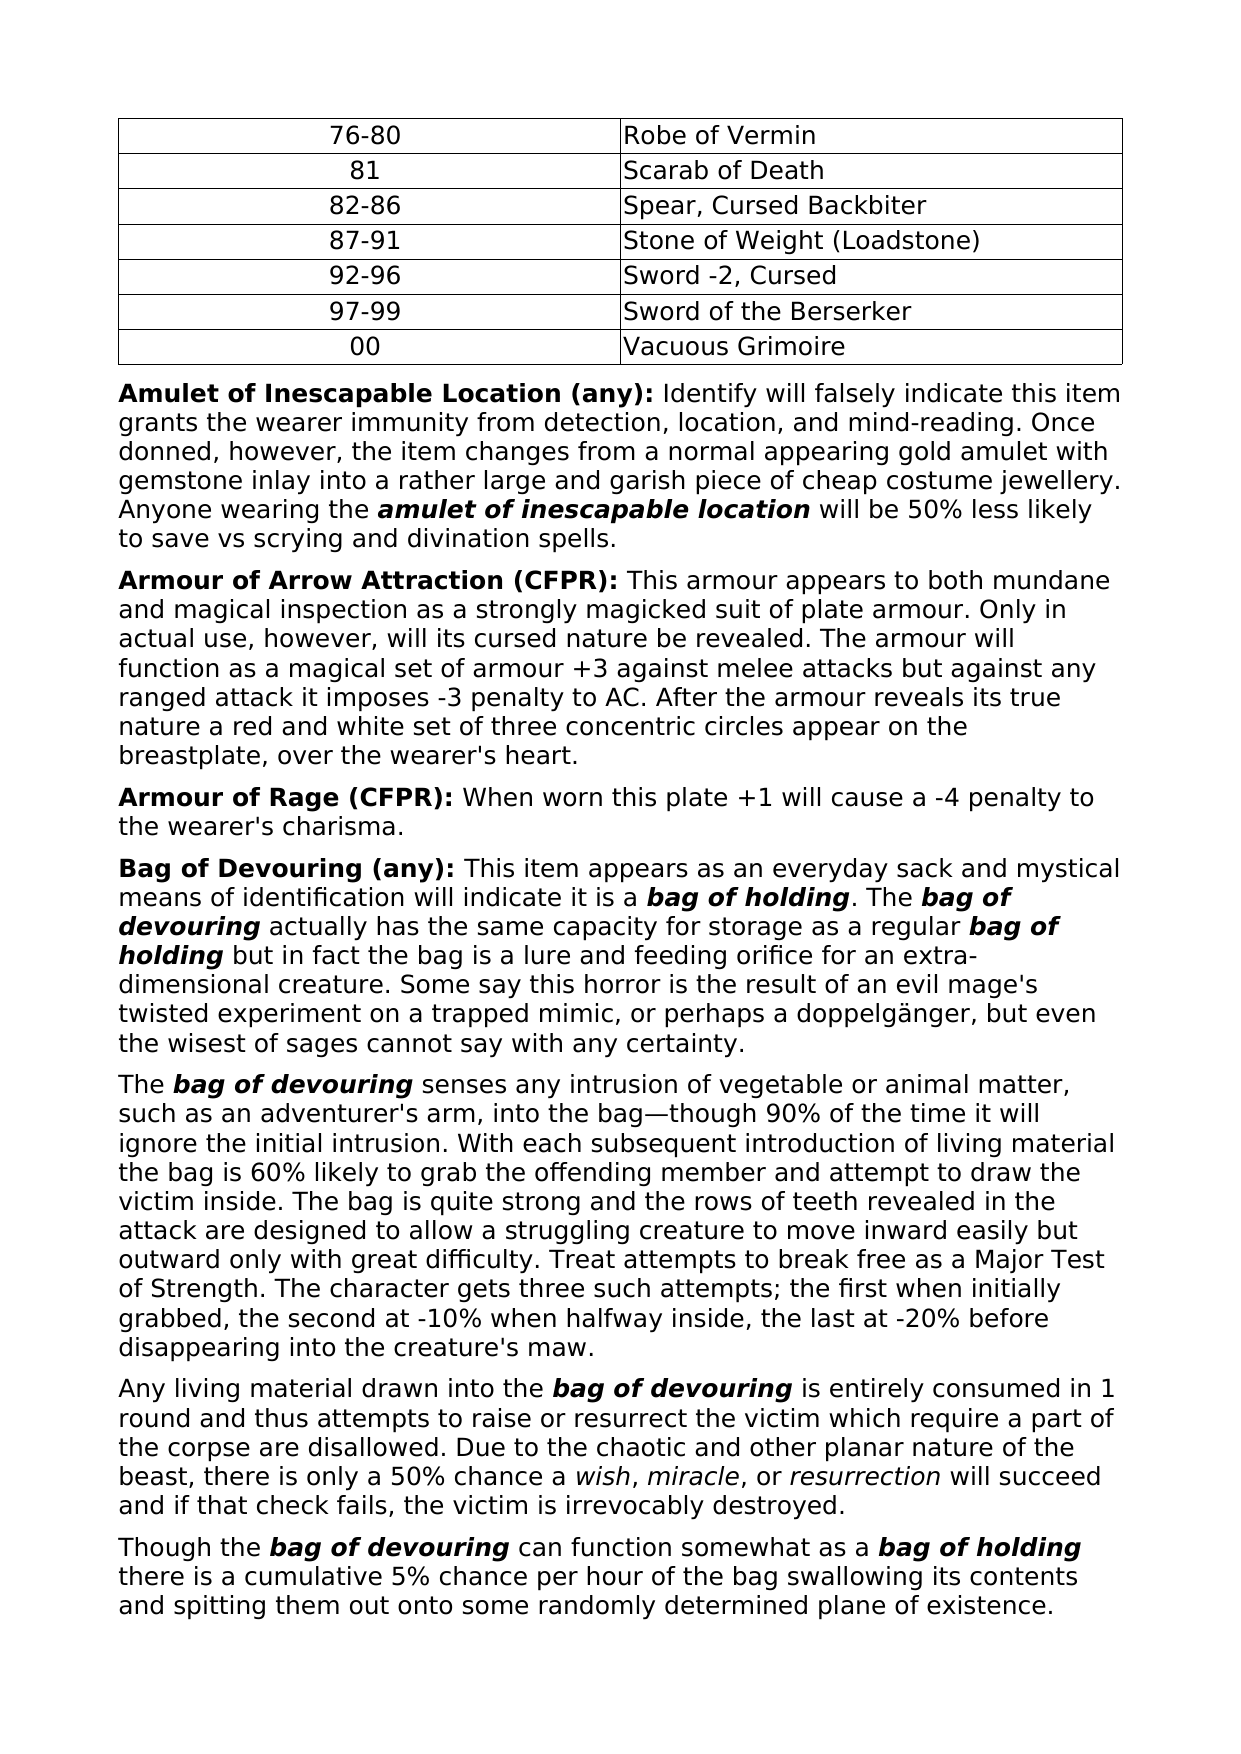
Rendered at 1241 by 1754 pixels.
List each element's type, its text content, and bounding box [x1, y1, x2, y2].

text Any living material drawn into the bag of devouring is entirely consumed in 1 round and thus attempts to raise or resurrect the victim which require a part of the corpse are disallowed. Due to the chaotic and other planar nature of the beast, there is only a 50% chance a wish, miracle, or resurrection will succeed and if that check fails, the victim is irrevocably destroyed. [118, 1374, 1122, 1520]
table_cell 00 [119, 330, 620, 364]
text Armour of Rage (CFPR): When worn this plate +1 will cause a -4 penalty to the wearer's charisma. [118, 783, 1122, 841]
text Armour of Arrow Attraction (CFPR): This armour appears to both mundane and magical inspection as a strongly magicked suit of plate armour. Only in actual use, however, will its cursed nature be revealed. The armour will function as a magical set of armour +3 against melee attacks but against any ranged attack it imposes -3 penalty to AC. After the armour reveals its true nature a red and white set of three concentric circles appear on the breastplate, over the wearer's heart. [118, 566, 1122, 770]
table_cell Sword -2, Cursed [621, 260, 1122, 294]
text Amulet of Inescapable Location (any): Identify will falsely indicate this item grants the wearer immunity from detection, location, and mind-reading. Once donned, however, the item changes from a normal appearing gold amulet with gemstone inlay into a rather large and garish piece of cheap costume jewellery. Anyone wearing the amulet of inescapable location will be 50% less likely to save vs scrying and divination spells. [118, 379, 1122, 554]
table_cell Stone of Weight (Loadstone) [621, 225, 1122, 258]
table_cell Vacuous Grimoire [621, 330, 1122, 364]
table_cell 87-91 [119, 225, 620, 258]
table_cell Spear, Cursed Backbiter [621, 189, 1122, 223]
table_cell Scarab of Death [621, 154, 1122, 188]
table_cell 81 [119, 154, 620, 188]
table_cell 76-80 [119, 119, 620, 153]
table_cell Robe of Vermin [621, 119, 1122, 153]
text Though the bag of devouring can function somewhat as a bag of holding there is a cumulative 5% chance per hour of the bag swallowing its contents and spitting them out onto some randomly determined plane of existence. [118, 1533, 1122, 1620]
table_cell 82-86 [119, 189, 620, 223]
table_cell 97-99 [119, 295, 620, 329]
text The bag of devouring senses any intrusion of vegetable or animal matter, such as an adventurer's arm, into the bag—though 90% of the time it will ignore the initial intrusion. With each subsequent introduction of living material the bag is 60% likely to grab the offending member and attempt to draw the victim inside. The bag is quite strong and the rows of teeth revealed in the attack are designed to allow a struggling creature to move inward easily but outward only with great difficulty. Treat attempts to break free as a Major Test of Strength. The character gets three such attempts; the first when initially grabbed, the second at -10% when halfway inside, the last at -20% before disappearing into the creature's maw. [118, 1070, 1122, 1362]
table_cell 92-96 [119, 260, 620, 294]
table_cell Sword of the Berserker [621, 295, 1122, 329]
text Bag of Devouring (any): This item appears as an everyday sack and mystical means of identification will indicate it is a bag of holding. The bag of devouring actually has the same capacity for storage as a regular bag of holding but in fact the bag is a lure and feeding orifice for an extra-dimensional creature. Some say this horror is the result of an evil mage's twisted experiment on a trapped mimic, or perhaps a doppelgänger, but even the wisest of sages cannot say with any certainty. [118, 854, 1122, 1058]
